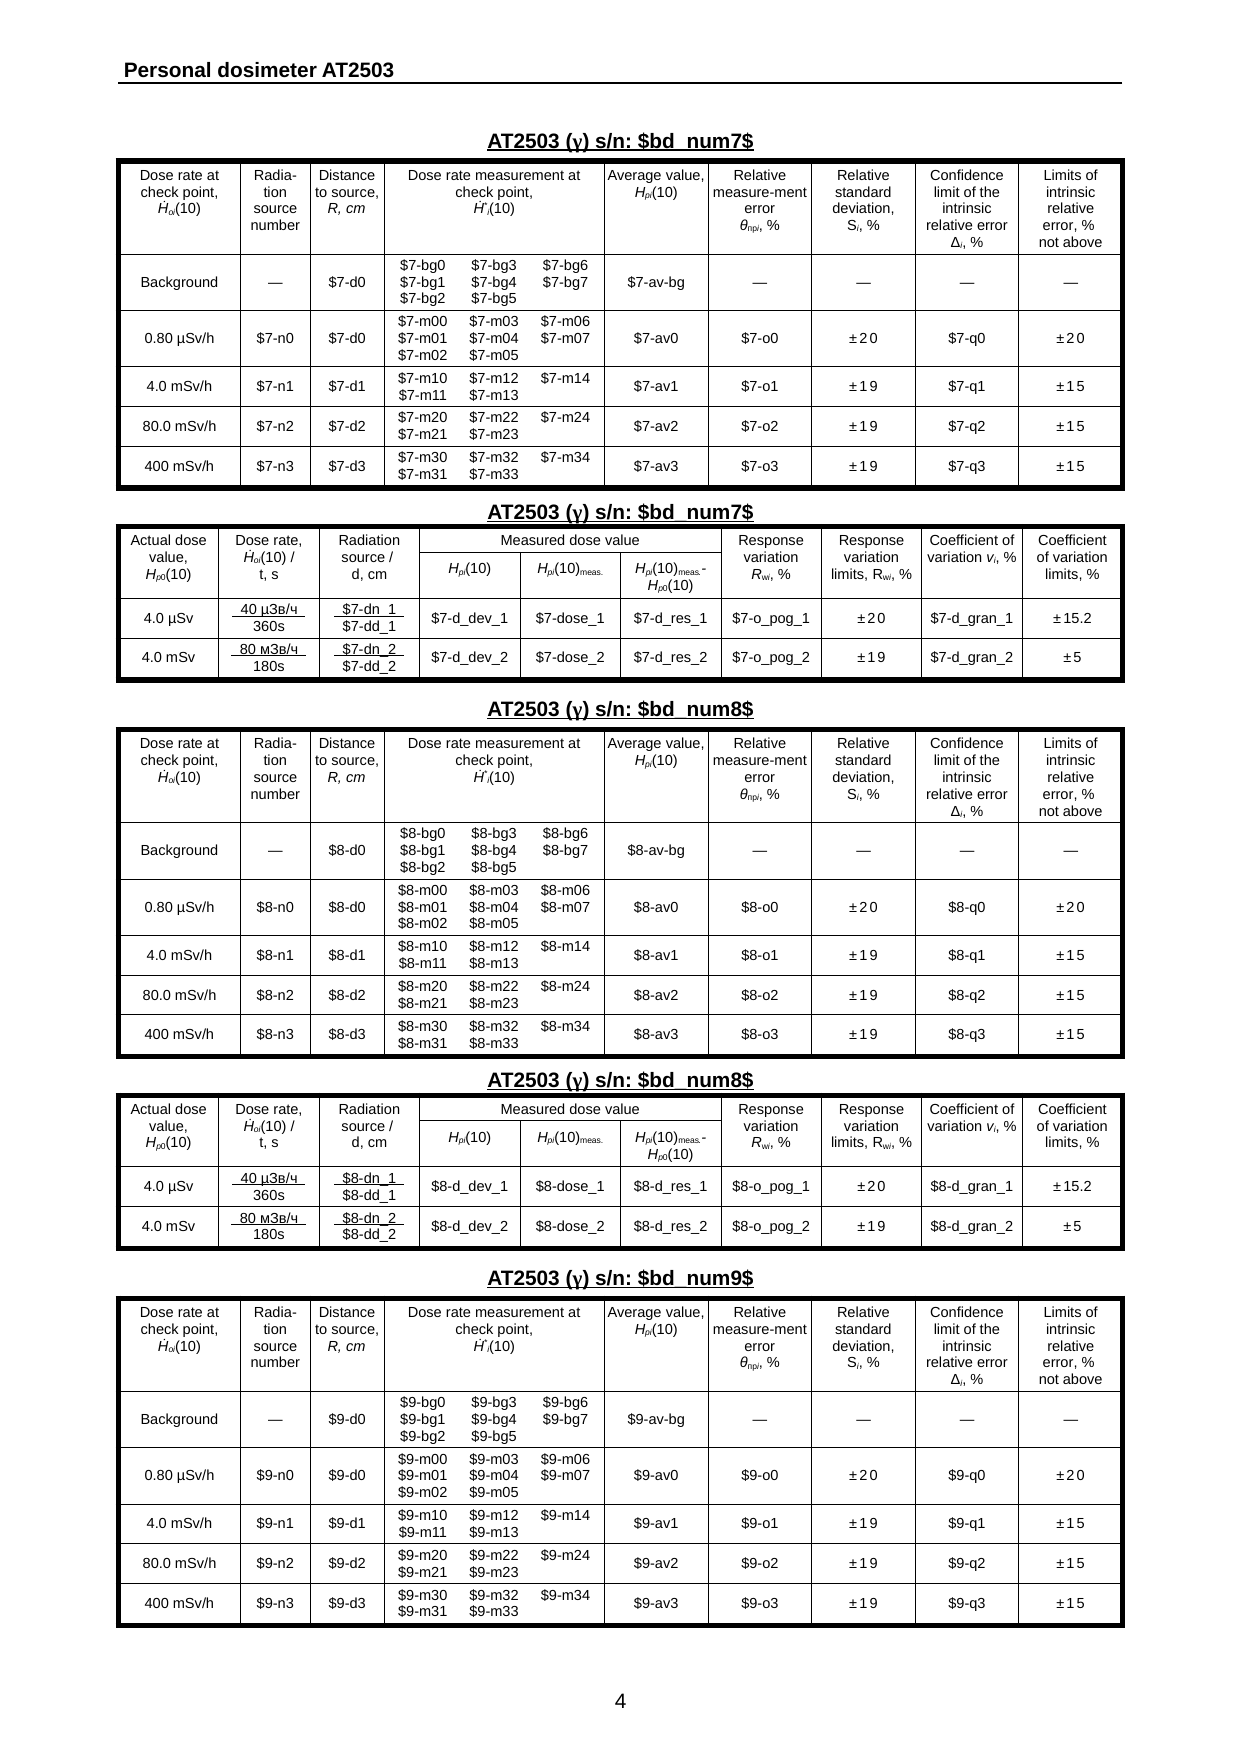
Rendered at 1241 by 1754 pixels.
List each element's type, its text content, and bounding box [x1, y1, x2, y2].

table_cell $8-av2 [605, 976, 708, 1014]
table_cell $7-n2 [241, 407, 310, 446]
table_cell Response variation Rwi, % [722, 529, 821, 598]
table_cell — [241, 823, 310, 878]
table_cell ±15 [1019, 447, 1120, 485]
table_header AT2503 (γ) s/n: $bd_num9$ [118, 1251, 1122, 1296]
table_cell ±5 [1023, 639, 1120, 677]
table_cell 400 mSv/h [121, 1015, 240, 1054]
table_cell — [709, 823, 811, 878]
table_cell Average value, Hpi(10) [605, 164, 708, 253]
table_cell $8-av0 [605, 880, 708, 935]
table_cell Hpi(10)meas. [521, 553, 620, 598]
table_cell $7-q0 [916, 311, 1018, 366]
table_cell Response variation Rwi, % [722, 1098, 821, 1166]
table_cell $8-bg0 $8-bg1 $8-bg2 $8-bg3 $8-bg4 $8-bg5 $8-bg6 $8-bg7 [385, 823, 604, 878]
table_cell $8-d_res_1 [621, 1167, 721, 1206]
table_cell $7-av0 [605, 311, 708, 366]
table_cell $8-m20 $8-m21 $8-m22 $8-m23 $8-m24 [385, 976, 604, 1014]
table_cell Relative standard deviation, Si, % [812, 732, 915, 822]
table_cell ±20 [1019, 1448, 1120, 1504]
table_cell $8-n0 [241, 880, 310, 935]
table_cell $8-d1 [311, 936, 384, 975]
table_cell $8-d0 [311, 823, 384, 878]
table_cell Coefficient of variation vi, % [922, 529, 1022, 598]
table_cell $9-m20 $9-m21 $9-m22 $9-m23 $9-m24 [385, 1544, 604, 1583]
table_cell Hpi(10) [420, 1121, 520, 1166]
table_cell $7-n3 [241, 447, 310, 485]
table_cell ±15 [1019, 367, 1120, 406]
table_cell $7-av3 [605, 447, 708, 485]
table_cell $8-d_gran_2 [922, 1207, 1022, 1246]
table_cell ±20 [1019, 880, 1120, 935]
table_cell $8-q2 [916, 976, 1018, 1014]
table_cell $9-m00 $9-m01 $9-m02 $9-m03 $9-m04 $9-m05 $9-m06 $9-m07 [385, 1448, 604, 1504]
table_cell Radia-tion source number [241, 732, 310, 822]
table_cell $7-d3 [311, 447, 384, 485]
table_cell ±15.2 [1023, 599, 1120, 637]
table_cell — [916, 1392, 1018, 1447]
table_cell — [916, 255, 1018, 310]
table_cell $7-o3 [709, 447, 811, 485]
table_cell Limits of intrinsic relative error, % not above [1019, 732, 1120, 822]
table_cell ±15 [1019, 1544, 1120, 1583]
table_cell Dose rate at check point, Ḣoi(10) [121, 1301, 240, 1391]
table_cell $7-dose_2 [521, 639, 620, 677]
table_cell $7-bg0 $7-bg1 $7-bg2 $7-bg3 $7-bg4 $7-bg5 $7-bg6 $7-bg7 [385, 255, 604, 310]
table_cell — [709, 255, 811, 310]
table_cell 40 µЗв/ч 360s [219, 1167, 319, 1206]
table_cell $8-d_gran_1 [922, 1167, 1022, 1206]
table_cell Hpi(10)meas.-Hp0(10) [621, 553, 721, 598]
table_cell $7-d_dev_1 [420, 599, 520, 637]
table_cell $8-q1 [916, 936, 1018, 975]
table_cell Average value, Hpi(10) [605, 732, 708, 822]
table_cell $7-dn_2 $7-dd_2 [320, 639, 419, 677]
table_cell ±19 [812, 447, 915, 485]
table_cell $8-av1 [605, 936, 708, 975]
table_cell $7-d_dev_2 [420, 639, 520, 677]
table_cell $7-d0 [311, 311, 384, 366]
table_cell Average value, Hpi(10) [605, 1301, 708, 1391]
table_cell Confidence limit of the intrinsic relative error Δi, % [916, 1301, 1018, 1391]
table_cell Response variation limits, Rwi, % [822, 1098, 921, 1166]
table_cell ±15.2 [1023, 1167, 1120, 1206]
table_cell Coefficient of variation limits, % [1023, 1098, 1120, 1166]
table_cell $7-dose_1 [521, 599, 620, 637]
table_cell $7-d_res_1 [621, 599, 721, 637]
table_cell 80 мЗв/ч 180s [219, 1207, 319, 1246]
table_cell Hpi(10)meas.-Hp0(10) [621, 1121, 721, 1166]
table_cell Background [121, 823, 240, 878]
table_cell $9-bg0 $9-bg1 $9-bg2 $9-bg3 $9-bg4 $9-bg5 $9-bg6 $9-bg7 [385, 1392, 604, 1447]
table_cell Confidence limit of the intrinsic relative error Δi, % [916, 164, 1018, 253]
table_cell ±20 [822, 599, 921, 637]
table_cell $9-d0 [311, 1448, 384, 1504]
table_cell $9-d2 [311, 1544, 384, 1583]
table_cell $7-d_gran_1 [922, 599, 1022, 637]
table_cell 400 mSv/h [121, 447, 240, 485]
table_cell Relative measure-ment error θпрi, % [709, 164, 811, 253]
table_cell Measured dose value [420, 529, 721, 552]
table_cell Dose rate measurement at check point, Ḣ*i(10) [385, 732, 604, 822]
table_cell $7-n1 [241, 367, 310, 406]
table_cell $8-dose_2 [521, 1207, 620, 1246]
table_cell $7-m00 $7-m01 $7-m02 $7-m03 $7-m04 $7-m05 $7-m06 $7-m07 [385, 311, 604, 366]
table_cell — [241, 1392, 310, 1447]
table_cell — [1019, 823, 1120, 878]
table_cell Hpi(10)meas. [521, 1121, 620, 1166]
table_cell 0.80 µSv/h [121, 880, 240, 935]
table_cell ±15 [1019, 1015, 1120, 1054]
table_cell Coefficient of variation vi, % [922, 1098, 1022, 1166]
table_cell 80 мЗв/ч 180s [219, 639, 319, 677]
table_cell $9-av3 [605, 1584, 708, 1623]
table_cell ±15 [1019, 976, 1120, 1014]
table_cell Actual dose value, Hp0(10) [121, 1098, 218, 1166]
table_cell $7-d1 [311, 367, 384, 406]
table_cell — [812, 255, 915, 310]
table_cell Limits of intrinsic relative error, % not above [1019, 164, 1120, 253]
table_cell $7-av-bg [605, 255, 708, 310]
table_cell $9-q1 [916, 1505, 1018, 1543]
table_cell ±19 [812, 1584, 915, 1623]
table_cell Actual dose value, Hp0(10) [121, 529, 218, 598]
table_cell — [812, 1392, 915, 1447]
table_cell $8-m30 $8-m31 $8-m32 $8-m33 $8-m34 [385, 1015, 604, 1054]
table_cell ±20 [812, 311, 915, 366]
table_cell $9-o2 [709, 1544, 811, 1583]
table_cell $7-av1 [605, 367, 708, 406]
table_cell — [709, 1392, 811, 1447]
table_cell $7-d_res_2 [621, 639, 721, 677]
table_cell $9-q0 [916, 1448, 1018, 1504]
table_cell 4.0 mSv/h [121, 1505, 240, 1543]
table_cell $8-d3 [311, 1015, 384, 1054]
table_cell $7-m20 $7-m21 $7-m22 $7-m23 $7-m24 [385, 407, 604, 446]
table_cell $8-dose_1 [521, 1167, 620, 1206]
table_cell $9-av2 [605, 1544, 708, 1583]
table_cell ±19 [812, 1505, 915, 1543]
table_cell $8-dn_2 $8-dd_2 [320, 1207, 419, 1246]
table_cell Relative measure-ment error θпрi, % [709, 732, 811, 822]
table_cell $8-o3 [709, 1015, 811, 1054]
table_cell $8-q3 [916, 1015, 1018, 1054]
table_header AT2503 (γ) s/n: $bd_num8$ [118, 683, 1122, 727]
table_cell $7-av2 [605, 407, 708, 446]
table_cell ±20 [1019, 311, 1120, 366]
table_cell 4.0 mSv [121, 639, 218, 677]
table_cell $8-n3 [241, 1015, 310, 1054]
table_cell ±15 [1019, 407, 1120, 446]
table_cell $7-d0 [311, 255, 384, 310]
table_cell $7-o2 [709, 407, 811, 446]
table_cell $7-o_pog_1 [722, 599, 821, 637]
table_cell Dose rate at check point, Ḣoi(10) [121, 164, 240, 253]
table_cell ±20 [812, 880, 915, 935]
table_cell Distance to source, R, сm [311, 1301, 384, 1391]
table_cell ±19 [812, 367, 915, 406]
table_cell ±19 [822, 639, 921, 677]
table_cell Limits of intrinsic relative error, % not above [1019, 1301, 1120, 1391]
table_cell 40 µЗв/ч 360s [219, 599, 319, 637]
table_cell — [916, 823, 1018, 878]
table_cell $9-d1 [311, 1505, 384, 1543]
table_cell $7-dn_1 $7-dd_1 [320, 599, 419, 637]
table_cell $8-n2 [241, 976, 310, 1014]
table_cell Relative standard deviation, Si, % [812, 164, 915, 253]
table_cell $9-n2 [241, 1544, 310, 1583]
table_cell $9-av0 [605, 1448, 708, 1504]
table_cell $8-o_pog_1 [722, 1167, 821, 1206]
table_cell $7-o_pog_2 [722, 639, 821, 677]
table_cell Radiation source / d, cm [320, 1098, 419, 1166]
table_cell $7-d2 [311, 407, 384, 446]
table_cell $9-q2 [916, 1544, 1018, 1583]
table_cell Relative measure-ment error θпрi, % [709, 1301, 811, 1391]
table_cell $8-q0 [916, 880, 1018, 935]
table_cell $7-q3 [916, 447, 1018, 485]
table_cell ±15 [1019, 1505, 1120, 1543]
table_header AT2503 (γ) s/n: $bd_num7$ [118, 114, 1122, 158]
table_cell 4.0 µSv [121, 599, 218, 637]
table_cell $7-m10 $7-m11 $7-m12 $7-m13 $7-m14 [385, 367, 604, 406]
table_cell $8-dn_1 $8-dd_1 [320, 1167, 419, 1206]
table_cell 80.0 mSv/h [121, 976, 240, 1014]
table_cell 4.0 µSv [121, 1167, 218, 1206]
table_cell Relative standard deviation, Si, % [812, 1301, 915, 1391]
table_cell Response variation limits, Rwi, % [822, 529, 921, 598]
table_cell ±15 [1019, 936, 1120, 975]
table_cell $8-d2 [311, 976, 384, 1014]
table_cell $8-d0 [311, 880, 384, 935]
table_cell ±15 [1019, 1584, 1120, 1623]
table_cell $9-m30 $9-m31 $9-m32 $9-m33 $9-m34 [385, 1584, 604, 1623]
table_cell $9-av1 [605, 1505, 708, 1543]
table_cell $7-d_gran_2 [922, 639, 1022, 677]
table_cell Dose rate, Ḣoi(10) / t, s [219, 529, 319, 598]
table_cell $8-d_dev_2 [420, 1207, 520, 1246]
table_cell Confidence limit of the intrinsic relative error Δi, % [916, 732, 1018, 822]
table_cell $8-m10 $8-m11 $8-m12 $8-m13 $8-m14 [385, 936, 604, 975]
table_cell $9-q3 [916, 1584, 1018, 1623]
table_cell $9-n1 [241, 1505, 310, 1543]
table_cell $7-q2 [916, 407, 1018, 446]
table_cell $9-o1 [709, 1505, 811, 1543]
table_cell $9-n3 [241, 1584, 310, 1623]
table_cell Hpi(10) [420, 553, 520, 598]
table_cell $8-o_pog_2 [722, 1207, 821, 1246]
table_cell $7-n0 [241, 311, 310, 366]
table_cell Radia-tion source number [241, 164, 310, 253]
table_cell $9-o3 [709, 1584, 811, 1623]
table_cell ±19 [812, 407, 915, 446]
table_cell Radia-tion source number [241, 1301, 310, 1391]
table_cell Dose rate, Ḣoi(10) / t, s [219, 1098, 319, 1166]
table_cell ±19 [812, 976, 915, 1014]
table_cell 80.0 mSv/h [121, 407, 240, 446]
table_cell $8-o0 [709, 880, 811, 935]
table_cell ±19 [812, 936, 915, 975]
table_cell ±20 [812, 1448, 915, 1504]
table_cell Dose rate at check point, Ḣoi(10) [121, 732, 240, 822]
table_cell $7-q1 [916, 367, 1018, 406]
table_cell Background [121, 255, 240, 310]
table_cell $9-d3 [311, 1584, 384, 1623]
table_cell $7-o1 [709, 367, 811, 406]
table_cell $8-o2 [709, 976, 811, 1014]
table_cell ±20 [822, 1167, 921, 1206]
table_cell 400 mSv/h [121, 1584, 240, 1623]
table_cell ±5 [1023, 1207, 1120, 1246]
table_cell 0.80 µSv/h [121, 311, 240, 366]
table_cell — [1019, 1392, 1120, 1447]
table_header AT2503 (γ) s/n: $bd_num8$ [118, 1059, 1122, 1092]
table_cell — [1019, 255, 1120, 310]
table_cell Background [121, 1392, 240, 1447]
table_cell — [241, 255, 310, 310]
table_cell 4.0 mSv/h [121, 367, 240, 406]
table_cell — [812, 823, 915, 878]
table_header AT2503 (γ) s/n: $bd_num7$ [118, 491, 1122, 524]
table_cell $8-o1 [709, 936, 811, 975]
table_cell ±19 [822, 1207, 921, 1246]
table_cell Dose rate measurement at check point, Ḣ*i(10) [385, 164, 604, 253]
table_cell $7-o0 [709, 311, 811, 366]
table_cell $8-d_res_2 [621, 1207, 721, 1246]
table_cell $9-d0 [311, 1392, 384, 1447]
table_cell $9-m10 $9-m11 $9-m12 $9-m13 $9-m14 [385, 1505, 604, 1543]
table_cell $8-d_dev_1 [420, 1167, 520, 1206]
table_cell $9-o0 [709, 1448, 811, 1504]
table_cell 80.0 mSv/h [121, 1544, 240, 1583]
table_cell $9-av-bg [605, 1392, 708, 1447]
table_cell Distance to source, R, сm [311, 732, 384, 822]
table_cell 4.0 mSv [121, 1207, 218, 1246]
table_cell Measured dose value [420, 1098, 721, 1120]
table_cell $8-av3 [605, 1015, 708, 1054]
table_cell Dose rate measurement at check point, Ḣ*i(10) [385, 1301, 604, 1391]
table_cell Radiation source / d, cm [320, 529, 419, 598]
table_cell ±19 [812, 1544, 915, 1583]
table_cell $8-m00 $8-m01 $8-m02 $8-m03 $8-m04 $8-m05 $8-m06 $8-m07 [385, 880, 604, 935]
table_cell ±19 [812, 1015, 915, 1054]
table_cell $7-m30 $7-m31 $7-m32 $7-m33 $7-m34 [385, 447, 604, 485]
table_cell 4.0 mSv/h [121, 936, 240, 975]
table_cell Coefficient of variation limits, % [1023, 529, 1120, 598]
table_cell 0.80 µSv/h [121, 1448, 240, 1504]
table_cell $8-n1 [241, 936, 310, 975]
table_cell Distance to source, R, сm [311, 164, 384, 253]
table_cell $9-n0 [241, 1448, 310, 1504]
table_cell $8-av-bg [605, 823, 708, 878]
